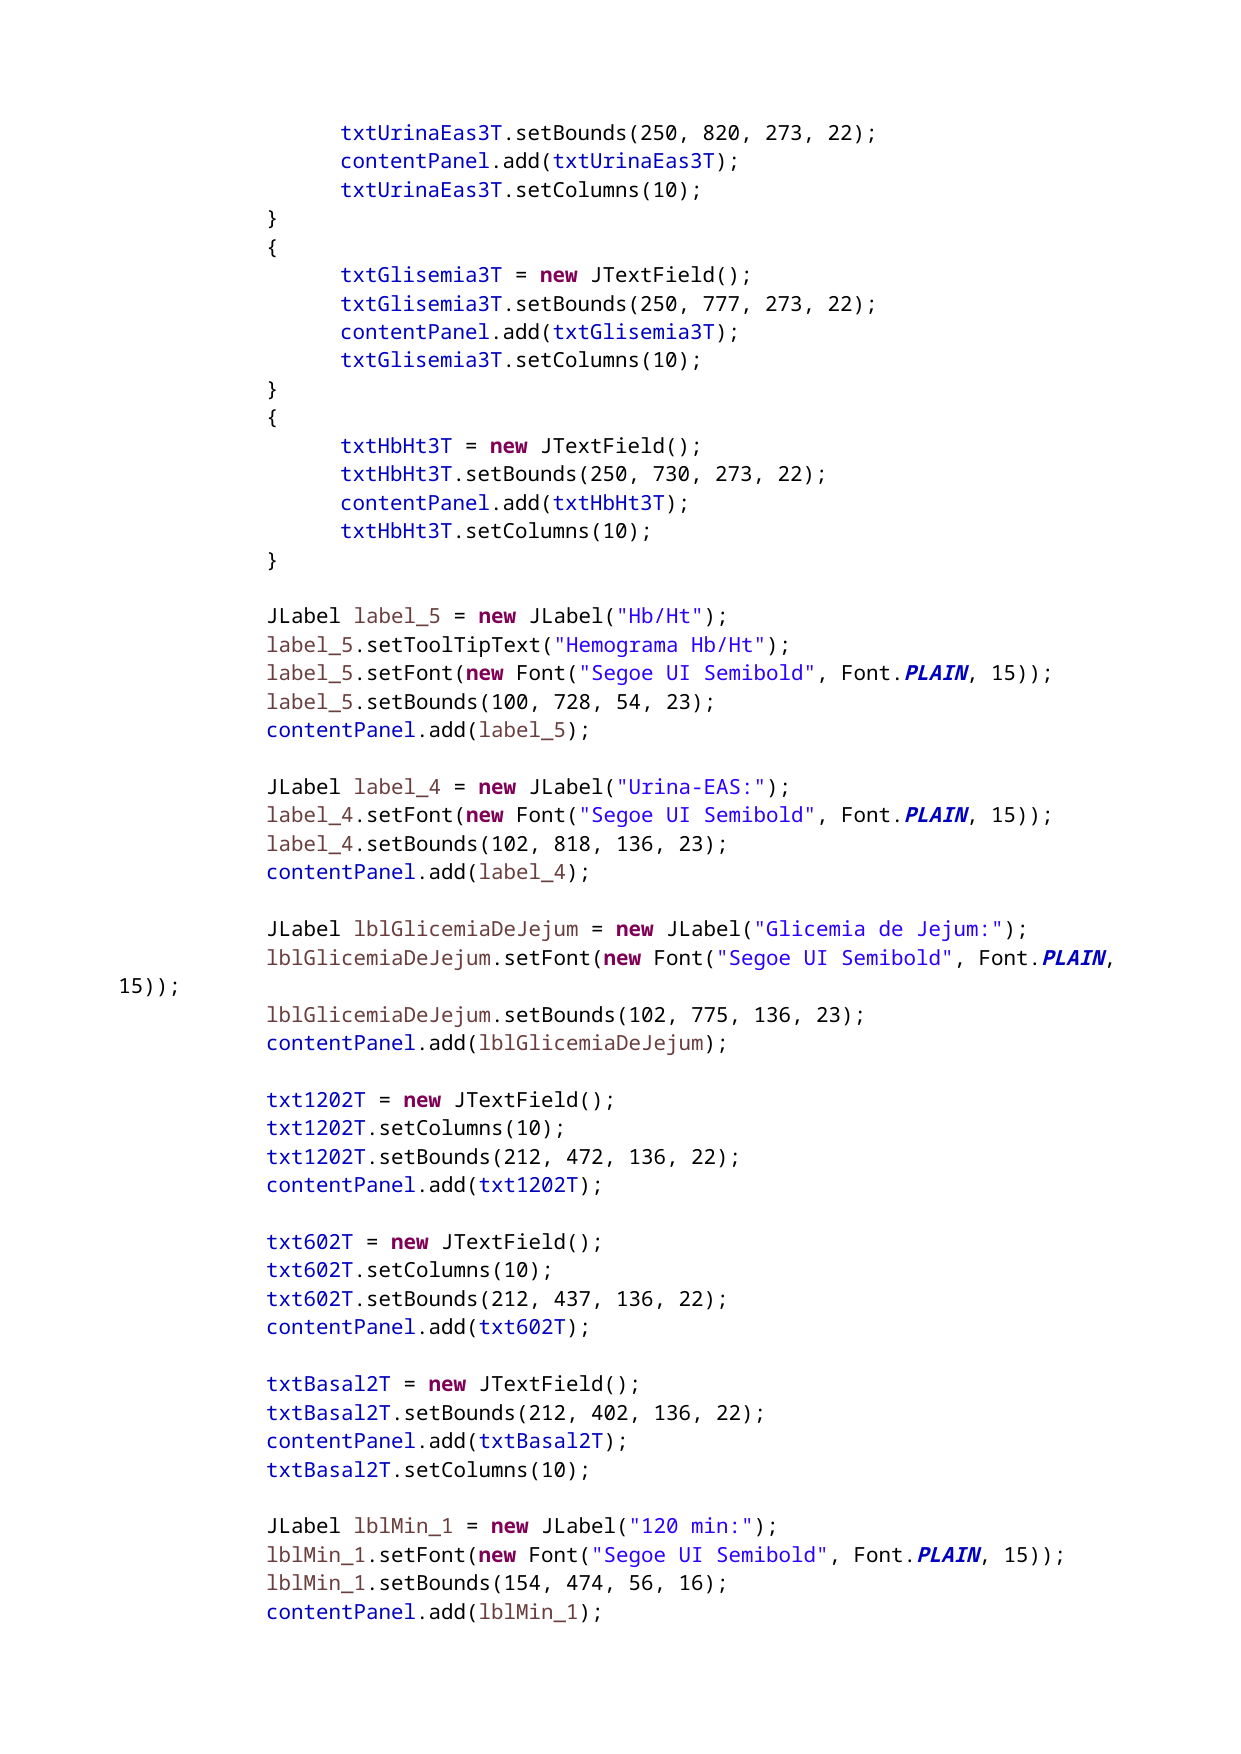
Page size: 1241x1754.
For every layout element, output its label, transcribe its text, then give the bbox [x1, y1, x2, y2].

text txtGlisemia3T.setColumns(10); [118, 346, 1122, 374]
text lblMin_1.setFont(new Font("Segoe UI Semibold", Font.PLAIN, 15)); [118, 1540, 1122, 1568]
text label_4.setFont(new Font("Segoe UI Semibold", Font.PLAIN, 15)); [118, 801, 1122, 829]
text txt602T = new JTextField(); [118, 1227, 1122, 1256]
text txtBasal2T = new JTextField(); [118, 1369, 1122, 1398]
text txtBasal2T.setBounds(212, 402, 136, 22); [118, 1398, 1122, 1426]
text } [118, 203, 1122, 232]
text label_5.setBounds(100, 728, 54, 23); [118, 687, 1122, 715]
text txtGlisemia3T.setBounds(250, 777, 273, 22); [118, 289, 1122, 317]
text txtUrinaEas3T.setColumns(10); [118, 175, 1122, 203]
text txt1202T = new JTextField(); [118, 1085, 1122, 1113]
text } [118, 545, 1122, 573]
text contentPanel.add(lblMin_1); [118, 1597, 1122, 1625]
text contentPanel.add(label_4); [118, 857, 1122, 886]
text txtUrinaEas3T.setBounds(250, 820, 273, 22); [118, 118, 1122, 147]
text contentPanel.add(txtHbHt3T); [118, 488, 1122, 516]
text { [118, 232, 1122, 260]
text label_5.setFont(new Font("Segoe UI Semibold", Font.PLAIN, 15)); [118, 658, 1122, 687]
text lblMin_1.setBounds(154, 474, 56, 16); [118, 1568, 1122, 1597]
text contentPanel.add(label_5); [118, 715, 1122, 744]
text contentPanel.add(txtUrinaEas3T); [118, 147, 1122, 175]
text txtGlisemia3T = new JTextField(); [118, 260, 1122, 289]
text contentPanel.add(lblGlicemiaDeJejum); [118, 1028, 1122, 1057]
text contentPanel.add(txtBasal2T); [118, 1426, 1122, 1455]
text txt602T.setColumns(10); [118, 1256, 1122, 1284]
text txt1202T.setColumns(10); [118, 1113, 1122, 1142]
text contentPanel.add(txtGlisemia3T); [118, 317, 1122, 346]
text } [118, 374, 1122, 402]
text label_5.setToolTipText("Hemograma Hb/Ht"); [118, 630, 1122, 658]
text txtHbHt3T.setBounds(250, 730, 273, 22); [118, 459, 1122, 488]
text JLabel lblMin_1 = new JLabel("120 min:"); [118, 1512, 1122, 1540]
text { [118, 402, 1122, 431]
text contentPanel.add(txt1202T); [118, 1170, 1122, 1199]
text lblGlicemiaDeJejum.setBounds(102, 775, 136, 23); [118, 1000, 1122, 1028]
text txtHbHt3T = new JTextField(); [118, 431, 1122, 459]
text txtHbHt3T.setColumns(10); [118, 516, 1122, 545]
text JLabel lblGlicemiaDeJejum = new JLabel("Glicemia de Jejum:"); [118, 914, 1122, 943]
text lblGlicemiaDeJejum.setFont(new Font("Segoe UI Semibold", Font.PLAIN, 15)); [118, 943, 1122, 1000]
text contentPanel.add(txt602T); [118, 1312, 1122, 1341]
text JLabel label_4 = new JLabel("Urina-EAS:"); [118, 772, 1122, 801]
text JLabel label_5 = new JLabel("Hb/Ht"); [118, 602, 1122, 630]
text label_4.setBounds(102, 818, 136, 23); [118, 829, 1122, 857]
text txt1202T.setBounds(212, 472, 136, 22); [118, 1142, 1122, 1170]
text txt602T.setBounds(212, 437, 136, 22); [118, 1284, 1122, 1312]
text txtBasal2T.setColumns(10); [118, 1455, 1122, 1483]
